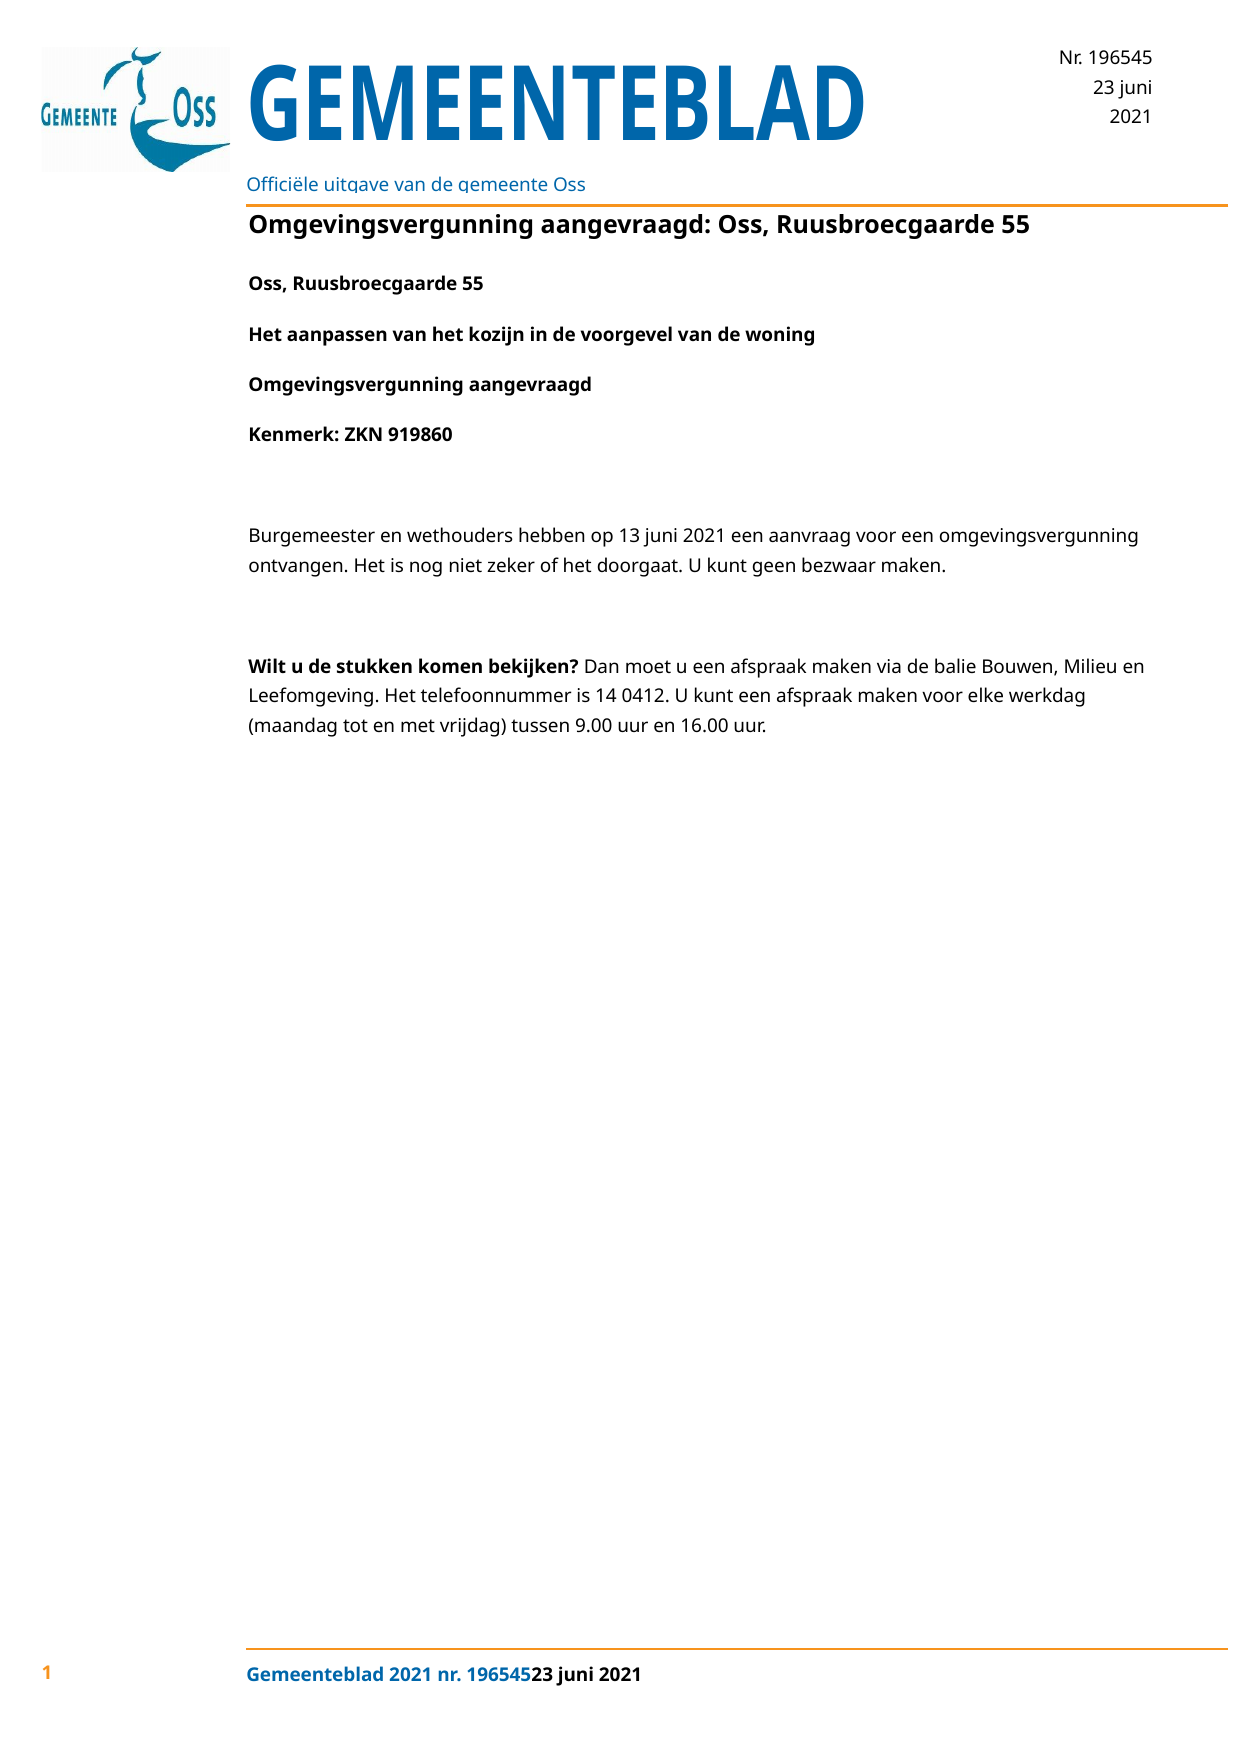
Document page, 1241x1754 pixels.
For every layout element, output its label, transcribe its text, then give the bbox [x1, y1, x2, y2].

text Oss, Ruusbroecgaarde 55 [248, 270, 1152, 296]
text Omgevingsvergunning aangevraagd: Oss, Ruusbroecgaarde 55 [248, 207, 1152, 241]
text Burgemeester en wethouders hebben op 13 juni 2021 een aanvraag voor een omgevingsvergunning ontvangen. Het is nog niet zeker of het doorgaat. U kunt geen bezwaar maken. [248, 522, 1152, 578]
picture [41, 47, 231, 172]
text Het aanpassen van het kozijn in de voorgevel van de woning [248, 321, 1152, 346]
text Kenmerk: ZKN 919860 [248, 422, 1152, 447]
text Wilt u de stukken komen bekijken? Dan moet u een afspraak maken via de balie Bouwen, Milieu en Leefomgeving. Het telefoonnummer is 14 0412. U kunt een afspraak maken voor elke werkdag (maandag tot en met vrijdag) tussen 9.00 uur en 16.00 uur. [248, 653, 1152, 738]
text Omgevingsvergunning aangevraagd [248, 371, 1152, 397]
